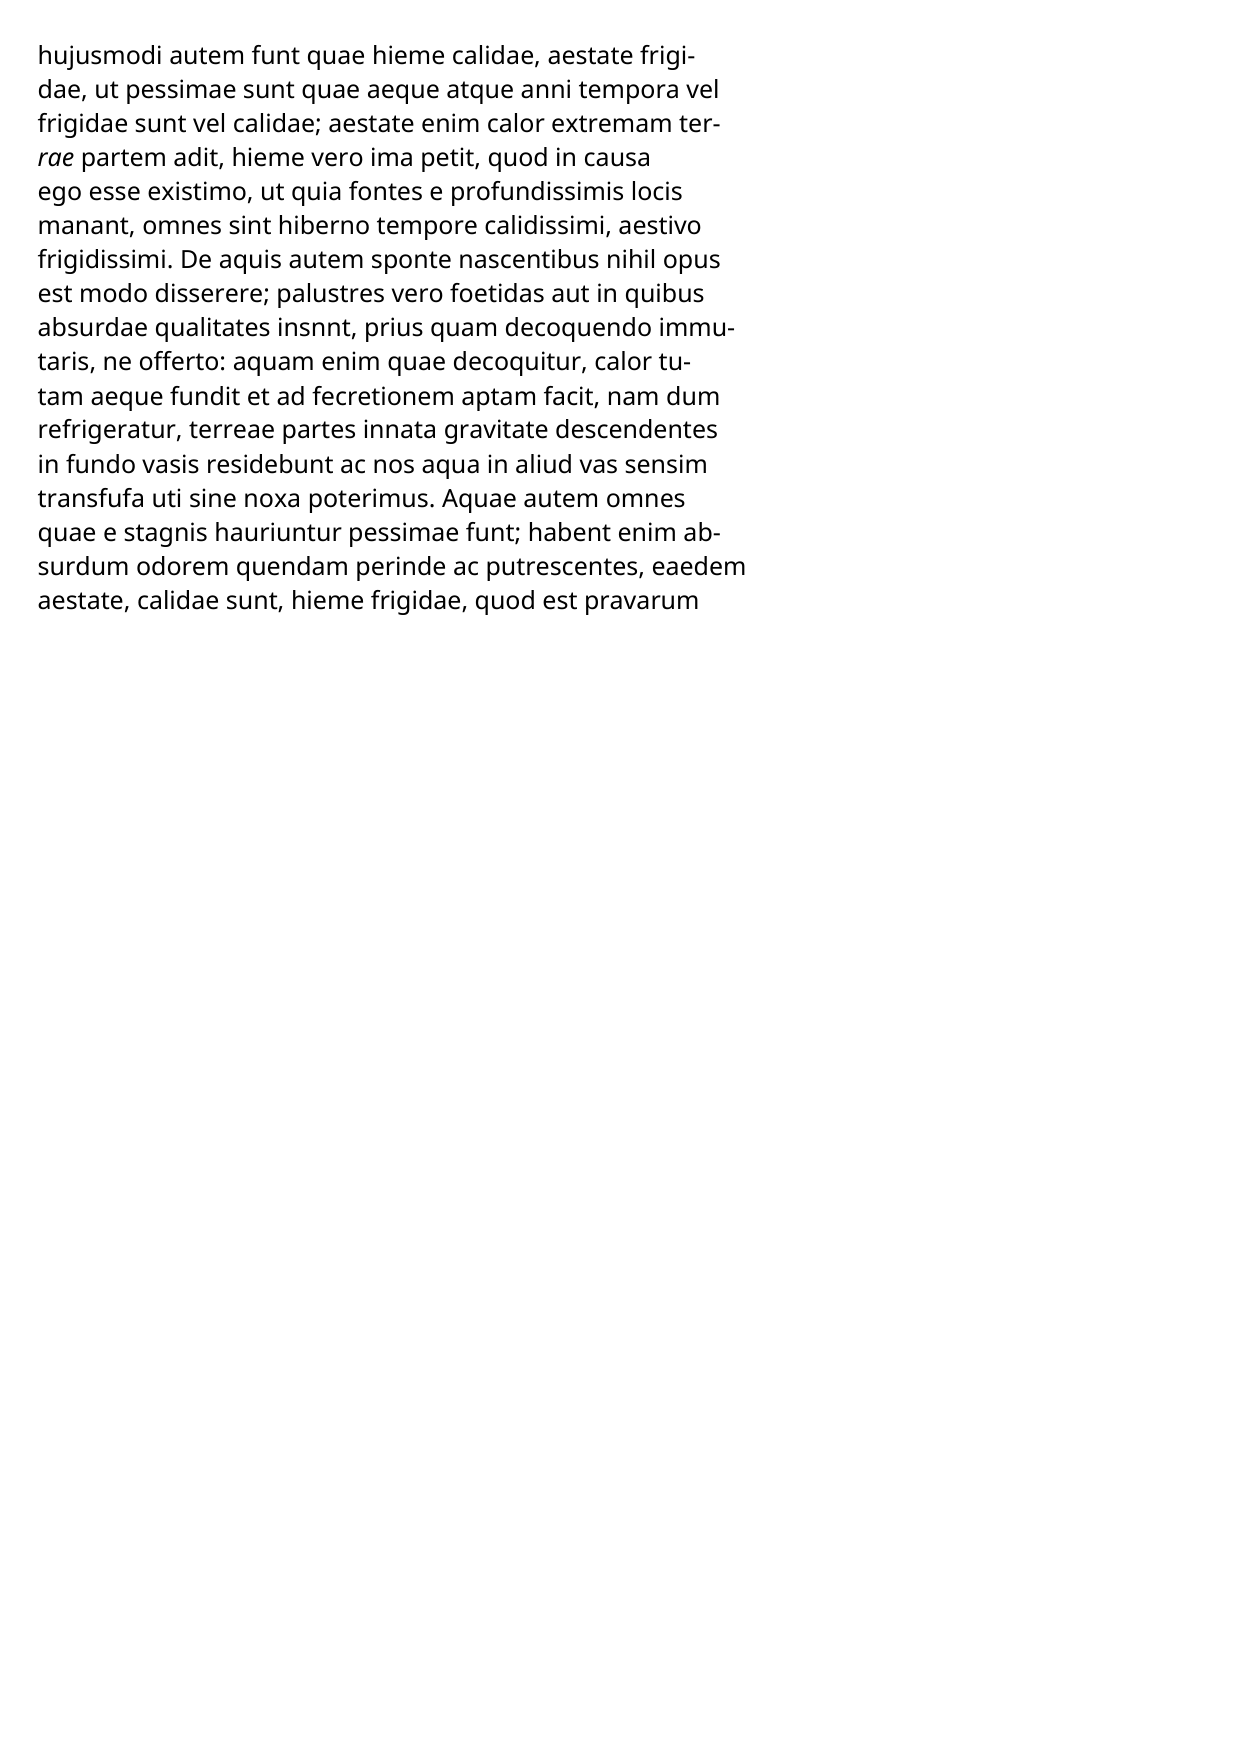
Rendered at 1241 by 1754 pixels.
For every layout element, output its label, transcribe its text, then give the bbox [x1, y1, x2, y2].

text hujusmodi autem funt quae hieme calidae, aestate frigi- dae, ut pessimae sunt quae aeque atque anni tempora vel frigidae sunt vel calidae; aestate enim calor extremam ter- rae partem adit, hieme vero ima petit, quod in causa ego esse existimo, ut quia fontes e profundissimis locis manant, omnes sint hiberno tempore calidissimi, aestivo frigidissimi. De aquis autem sponte nascentibus nihil opus est modo disserere; palustres vero foetidas aut in quibus absurdae qualitates insnnt, prius quam decoquendo immu- taris, ne offerto: aquam enim quae decoquitur, calor tu- tam aeque fundit et ad fecretionem aptam facit, nam dum refrigeratur, terreae partes innata gravitate descendentes in fundo vasis residebunt ac nos aqua in aliud vas sensim transfufa uti sine noxa poterimus. Aquae autem omnes quae e stagnis hauriuntur pessimae funt; habent enim ab- surdum odorem quendam perinde ac putrescentes, eaedem aestate, calidae sunt, hieme frigidae, quod est pravarum [37, 37, 1203, 617]
